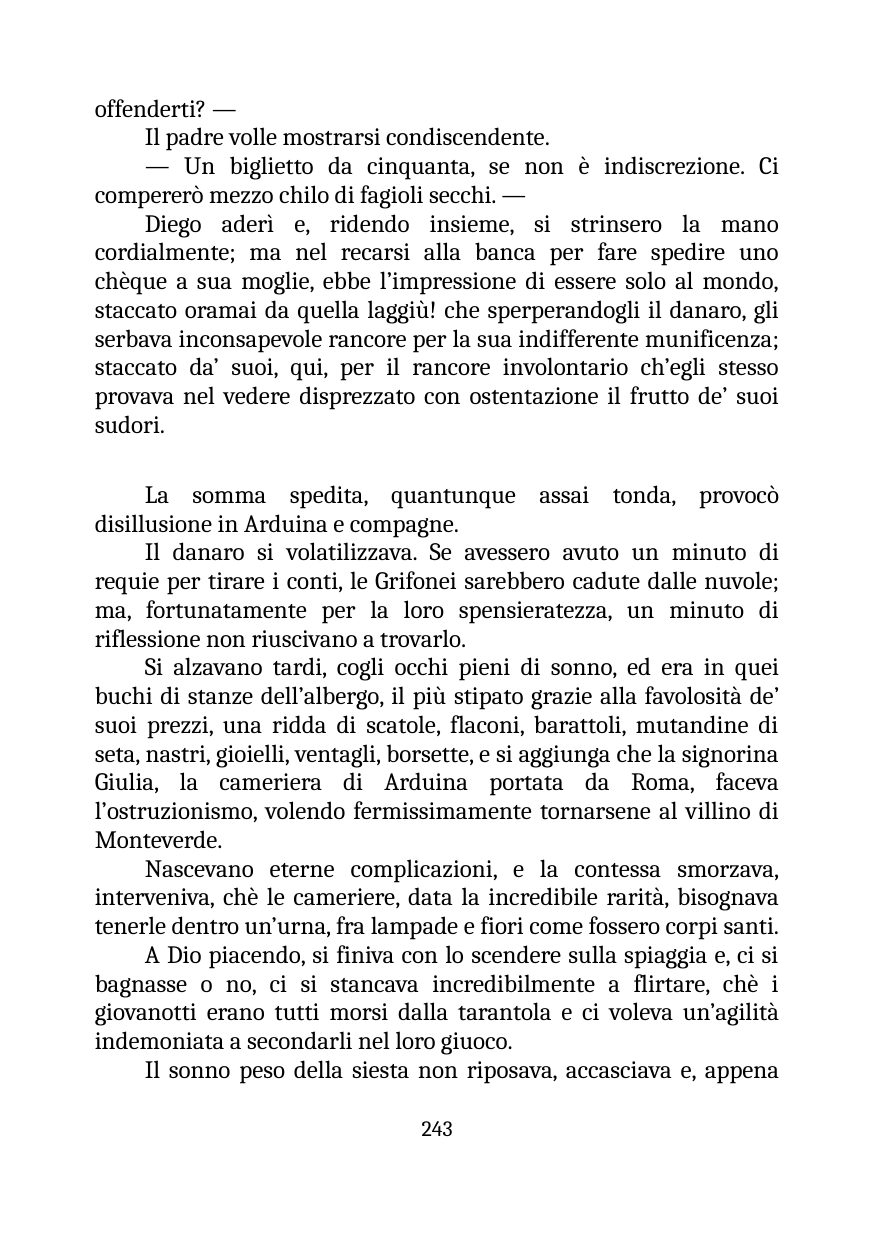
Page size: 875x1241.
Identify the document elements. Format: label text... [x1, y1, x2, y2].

text Il sonno peso della siesta non riposava, accasciava e, appena [94, 1056, 779, 1084]
text Diego aderì e, ridendo insieme, si strinsero la mano cordialmente; ma nel recarsi alla banca per fare spedire uno chèque a sua moglie, ebbe l’impressione di essere solo al mondo, staccato oramai da quella laggiù! che sperperandogli il danaro, gli serbava inconsapevole rancore per la sua indifferente munificenza; staccato da’ suoi, qui, per il rancore involontario ch’egli stesso provava nel vedere disprezzato con ostentazione il frutto de’ suoi sudori. [94, 209, 779, 439]
text La somma spedita, quantunque assai tonda, provocò disillusione in Arduina e compagne. [94, 481, 779, 538]
text Il padre volle mostrarsi condiscendente. [94, 123, 779, 152]
text A Dio piacendo, si finiva con lo scendere sulla spiaggia e, ci si bagnasse o no, ci si stancava incredibilmente a flirtare, chè i giovanotti erano tutti morsi dalla tarantola e ci voleva un’agilità indemoniata a secondarli nel loro giuoco. [94, 941, 779, 1056]
text Nascevano eterne complicazioni, e la contessa smorzava, interveniva, chè le cameriere, data la incredibile rarità, bisognava tenerle dentro un’urna, fra lampade e fiori come fossero corpi santi. [94, 854, 779, 941]
text — Un biglietto da cinquanta, se non è indiscrezione. Ci compererò mezzo chilo di fagioli secchi. — [94, 152, 779, 209]
text offenderti? — [94, 94, 779, 123]
text Si alzavano tardi, cogli occhi pieni di sonno, ed era in quei buchi di stanze dell’albergo, il più stipato grazie alla favolosità de’ suoi prezzi, una ridda di scatole, flaconi, barattoli, mutandine di seta, nastri, gioielli, ventagli, borsette, e si aggiunga che la signorina Giulia, la cameriera di Arduina portata da Roma, faceva l’ostruzionismo, volendo fermissimamente tornarsene al villino di Monteverde. [94, 653, 779, 854]
text Il danaro si volatilizzava. Se avessero avuto un minuto di requie per tirare i conti, le Grifonei sarebbero cadute dalle nuvole; ma, fortunatamente per la loro spensieratezza, un minuto di riflessione non riuscivano a trovarlo. [94, 538, 779, 653]
